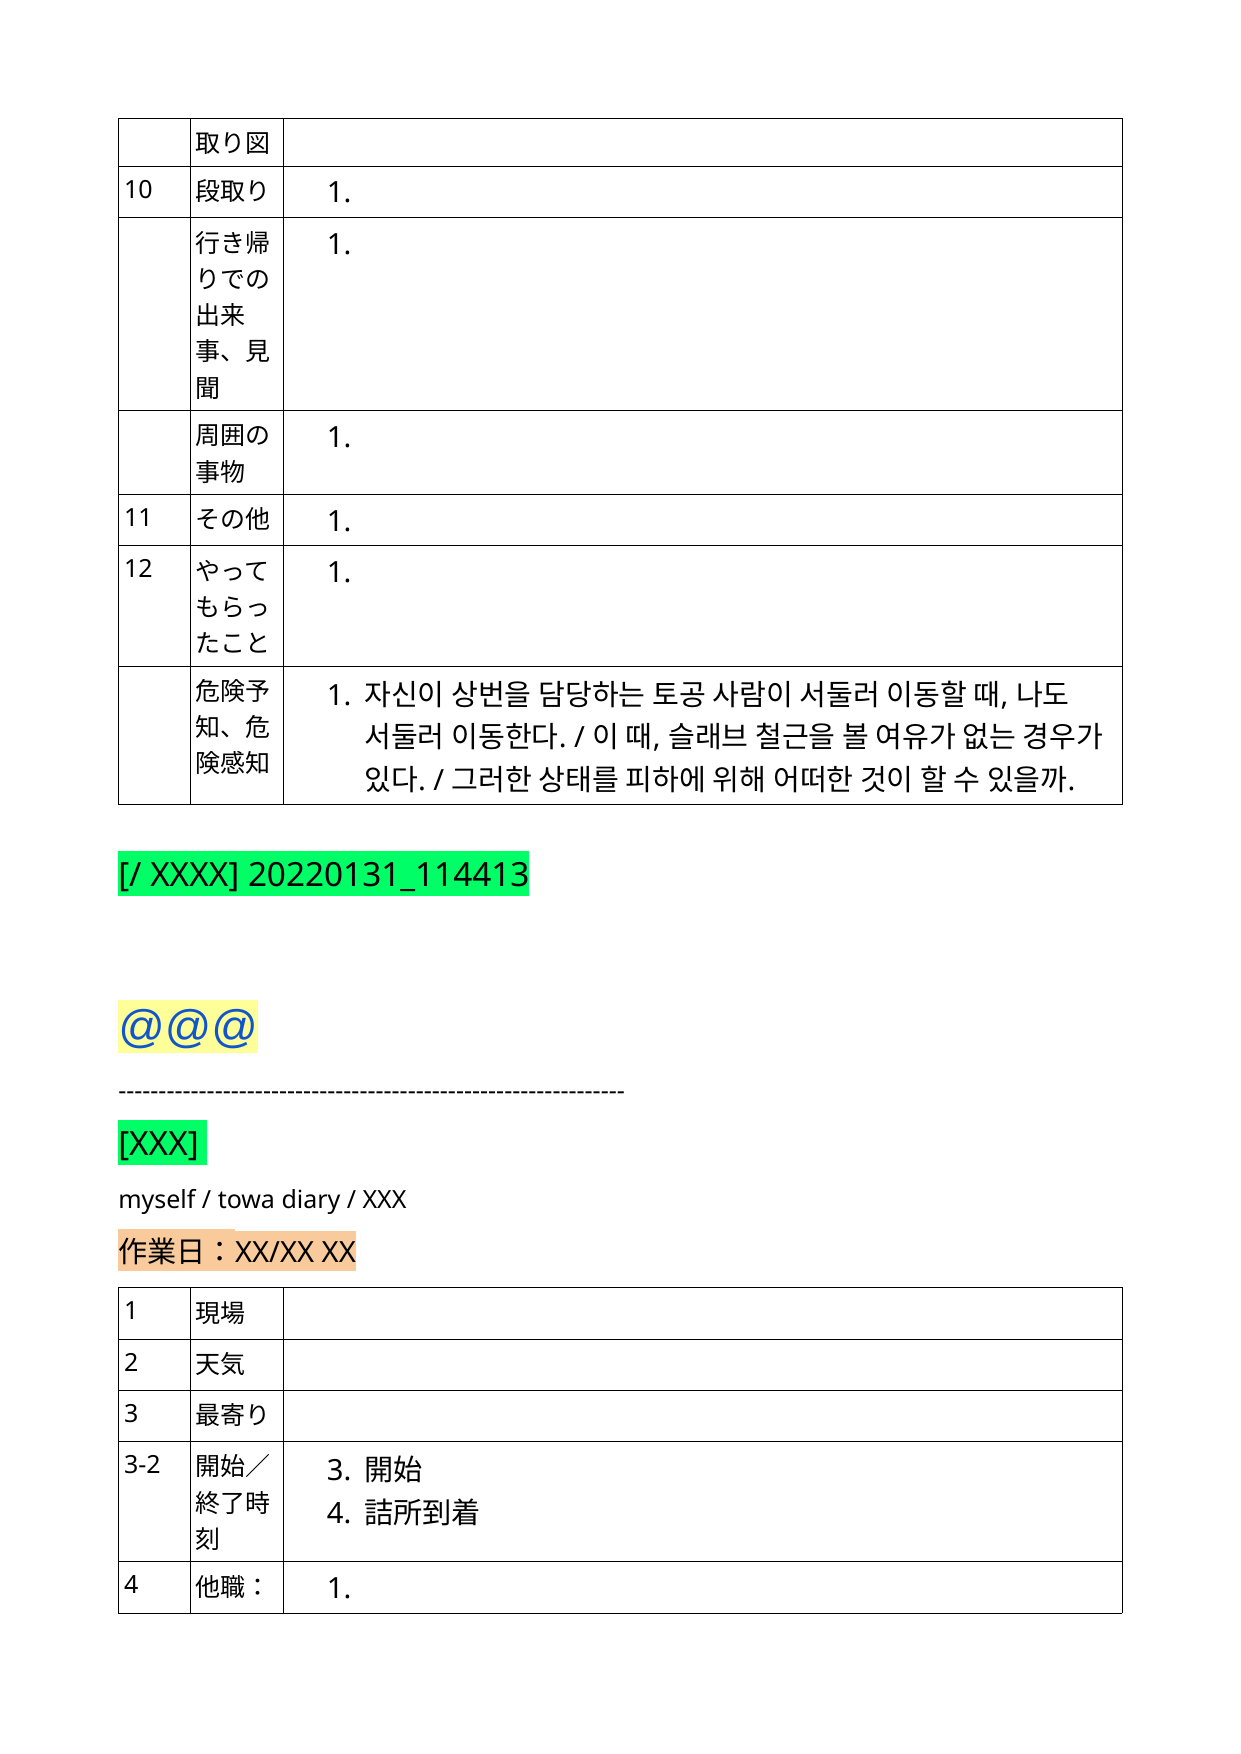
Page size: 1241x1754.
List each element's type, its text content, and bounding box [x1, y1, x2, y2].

table_cell [284, 1562, 1122, 1612]
text [XXX] [118, 1119, 1122, 1165]
table_cell [284, 1391, 1122, 1441]
table_cell [119, 218, 190, 410]
table_cell やってもらったこと [191, 546, 283, 666]
table_cell 4 [119, 1562, 190, 1612]
table_cell 3-2 [119, 1442, 190, 1561]
table_cell 天気 [191, 1340, 283, 1390]
table_cell [284, 495, 1122, 545]
table_cell 자신이 상번을 담당하는 토공 사람이 서둘러 이동할 때, 나도 서둘러 이동한다. / 이 때, 슬래브 철근을 볼 여유가 없는 경우가 있다. / 그러한 상태를 피하에 위해 어떠한 것이 할 수 있을까. [284, 667, 1122, 804]
table_cell 段取り [191, 167, 283, 217]
table_cell [119, 119, 190, 166]
table_cell 開始 詰所到着 [284, 1442, 1122, 1561]
text 作業日：XX/XX XX [118, 1229, 1122, 1271]
table_cell 3 [119, 1391, 190, 1441]
table_header [284, 1288, 1122, 1338]
table_cell [284, 167, 1122, 217]
table_header 1 [119, 1288, 190, 1338]
table_header 現場 [191, 1288, 283, 1338]
text myself / towa diary / XXX [118, 1182, 1122, 1216]
table_cell 周囲の事物 [191, 411, 283, 494]
table_cell [284, 1340, 1122, 1390]
text [/ XXXX] 20220131_114413 [118, 851, 1122, 896]
table_cell 11 [119, 495, 190, 545]
table_cell [284, 119, 1122, 166]
table_cell その他 [191, 495, 283, 545]
text @@@ [118, 1000, 1122, 1053]
table_cell 行き帰りでの出来事、見聞 [191, 218, 283, 410]
table_cell [284, 218, 1122, 410]
table_cell [119, 667, 190, 804]
table_cell 10 [119, 167, 190, 217]
table_cell 2 [119, 1340, 190, 1390]
table_cell [119, 411, 190, 494]
table_cell 開始／終了時刻 [191, 1442, 283, 1561]
table_cell 12 [119, 546, 190, 666]
table_cell 取り図 [191, 119, 283, 166]
table_cell 最寄り [191, 1391, 283, 1441]
text --------------------------------------------------------------- [118, 1073, 1122, 1107]
table_cell 他職： [191, 1562, 283, 1612]
table_cell 危険予知、危険感知 [191, 667, 283, 804]
table_cell [284, 411, 1122, 494]
table_cell [284, 546, 1122, 666]
